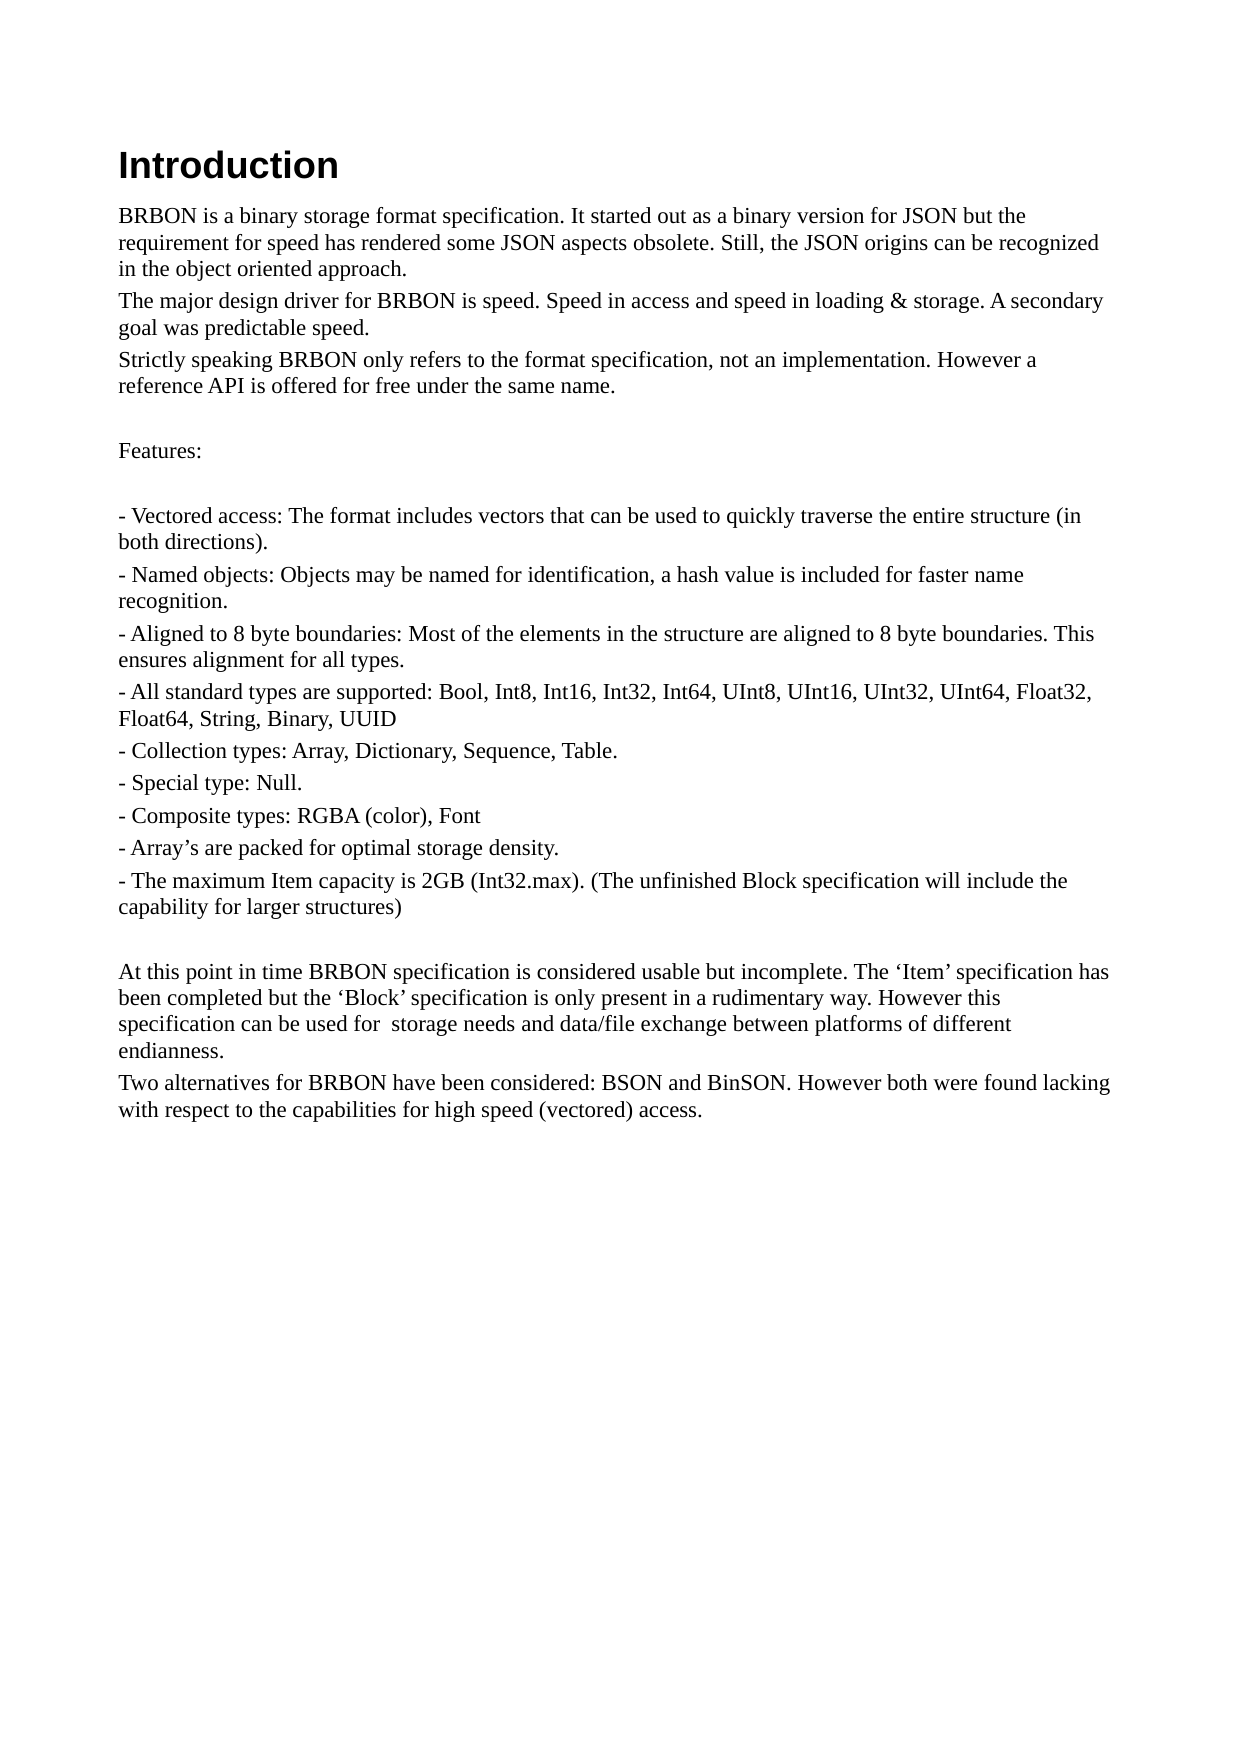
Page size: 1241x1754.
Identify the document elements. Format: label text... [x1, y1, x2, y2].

text - Array’s are packed for optimal storage density. [118, 834, 1122, 861]
text Two alternatives for BRBON have been considered: BSON and BinSON. However both were found lacking with respect to the capabilities for high speed (vectored) access. [118, 1069, 1122, 1122]
text The major design driver for BRBON is speed. Speed in access and speed in loading & storage. A secondary goal was predictable speed. [118, 287, 1122, 340]
text - Composite types: RGBA (color), Font [118, 802, 1122, 828]
text - The maximum Item capacity is 2GB (Int32.max). (The unfinished Block specification will include the capability for larger structures) [118, 867, 1122, 919]
text BRBON is a binary storage format specification. It started out as a binary version for JSON but the requirement for speed has rendered some JSON aspects obsolete. Still, the JSON origins can be recognized in the object oriented approach. [118, 202, 1122, 281]
text - Named objects: Objects may be named for identification, a hash value is included for faster name recognition. [118, 561, 1122, 613]
text - Aligned to 8 byte boundaries: Most of the elements in the structure are aligned to 8 byte boundaries. This ensures alignment for all types. [118, 619, 1122, 672]
text Features: [118, 437, 1122, 464]
text - Special type: Null. [118, 769, 1122, 796]
text Strictly speaking BRBON only refers to the format specification, not an implementation. However a reference API is offered for free under the same name. [118, 346, 1122, 399]
text - All standard types are supported: Bool, Int8, Int16, Int32, Int64, UInt8, UInt16, UInt32, UInt64, Float32, Float64, String, Binary, UUID [118, 678, 1122, 731]
text - Vectored access: The format includes vectors that can be used to quickly traverse the entire structure (in both directions). [118, 502, 1122, 555]
text At this point in time BRBON specification is considered usable but incomplete. The ‘Item’ specification has been completed but the ‘Block’ specification is only present in a rudimentary way. However this specification can be used for storage needs and data/file exchange between platforms of different endianness. [118, 958, 1122, 1063]
text - Collection types: Array, Dictionary, Sequence, Table. [118, 737, 1122, 763]
subtitle Introduction [118, 143, 1122, 187]
